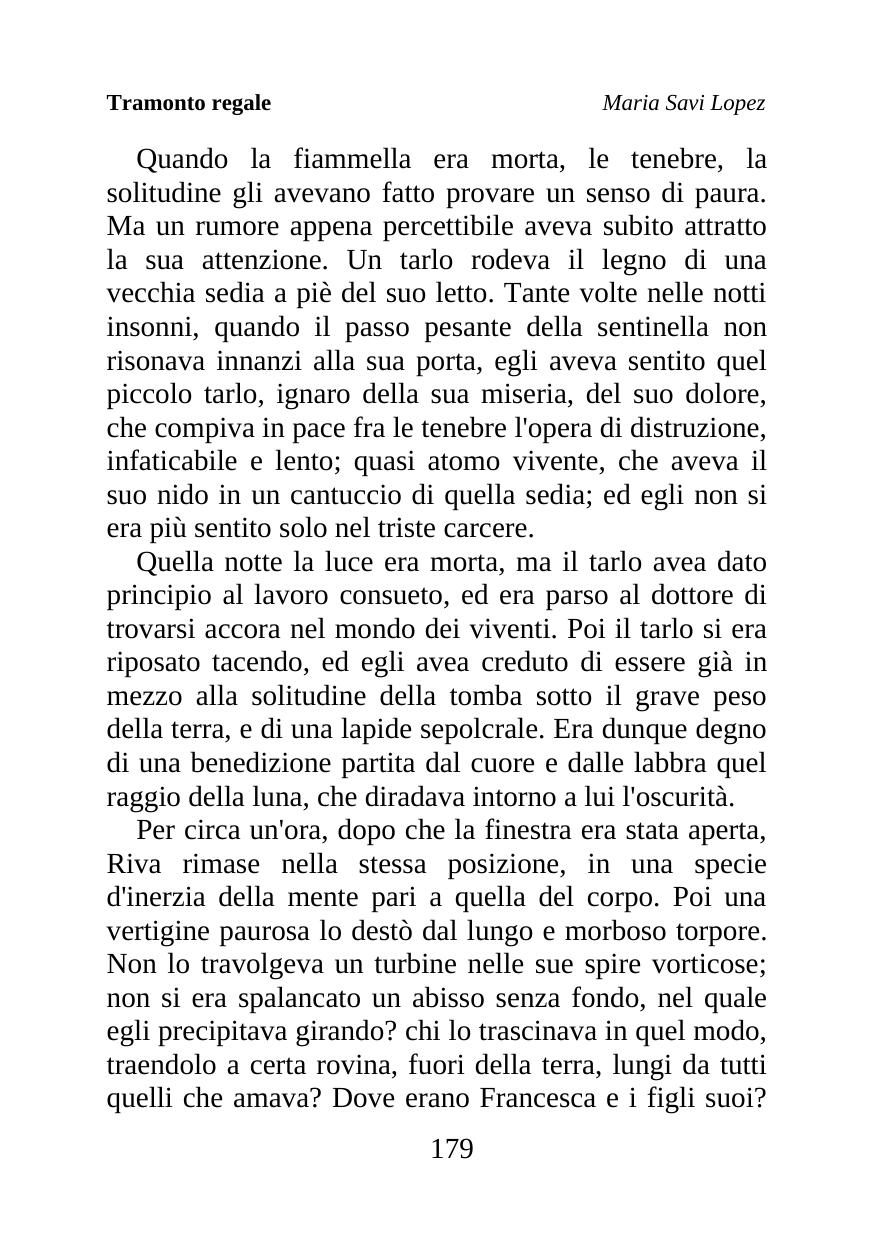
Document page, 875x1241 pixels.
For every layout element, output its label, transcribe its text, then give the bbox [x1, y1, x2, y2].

text Per circa un'ora, dopo che la finestra era stata aperta, Riva rimase nella stessa posizione, in una specie d'inerzia della mente pari a quella del corpo. Poi una vertigine paurosa lo destò dal lungo e morboso torpore. Non lo travolgeva un turbine nelle sue spire vorticose; non si era spalancato un abisso senza fondo, nel quale egli precipitava girando? chi lo trascinava in quel modo, traendolo a certa rovina, fuori della terra, lungi da tutti quelli che amava? Dove erano Francesca e i figli suoi? [106, 812, 768, 1114]
text Quando la fiammella era morta, le tenebre, la solitudine gli avevano fatto provare un senso di paura. Ma un rumore appena percettibile aveva subito attratto la sua attenzione. Un tarlo rodeva il legno di una vecchia sedia a piè del suo letto. Tante volte nelle notti insonni, quando il passo pesante della sentinella non risonava innanzi alla sua porta, egli aveva sentito quel piccolo tarlo, ignaro della sua miseria, del suo dolore, che compiva in pace fra le tenebre l'opera di distruzione, infaticabile e lento; quasi atomo vivente, che aveva il suo nido in un cantuccio di quella sedia; ed egli non si era più sentito solo nel triste carcere. [106, 141, 768, 544]
text Quella notte la luce era morta, ma il tarlo avea dato principio al lavoro consueto, ed era parso al dottore di trovarsi accora nel mondo dei viventi. Poi il tarlo si era riposato tacendo, ed egli avea creduto di essere già in mezzo alla solitudine della tomba sotto il grave peso della terra, e di una lapide sepolcrale. Era dunque degno di una benedizione partita dal cuore e dalle labbra quel raggio della luna, che diradava intorno a lui l'oscurità. [106, 544, 768, 812]
